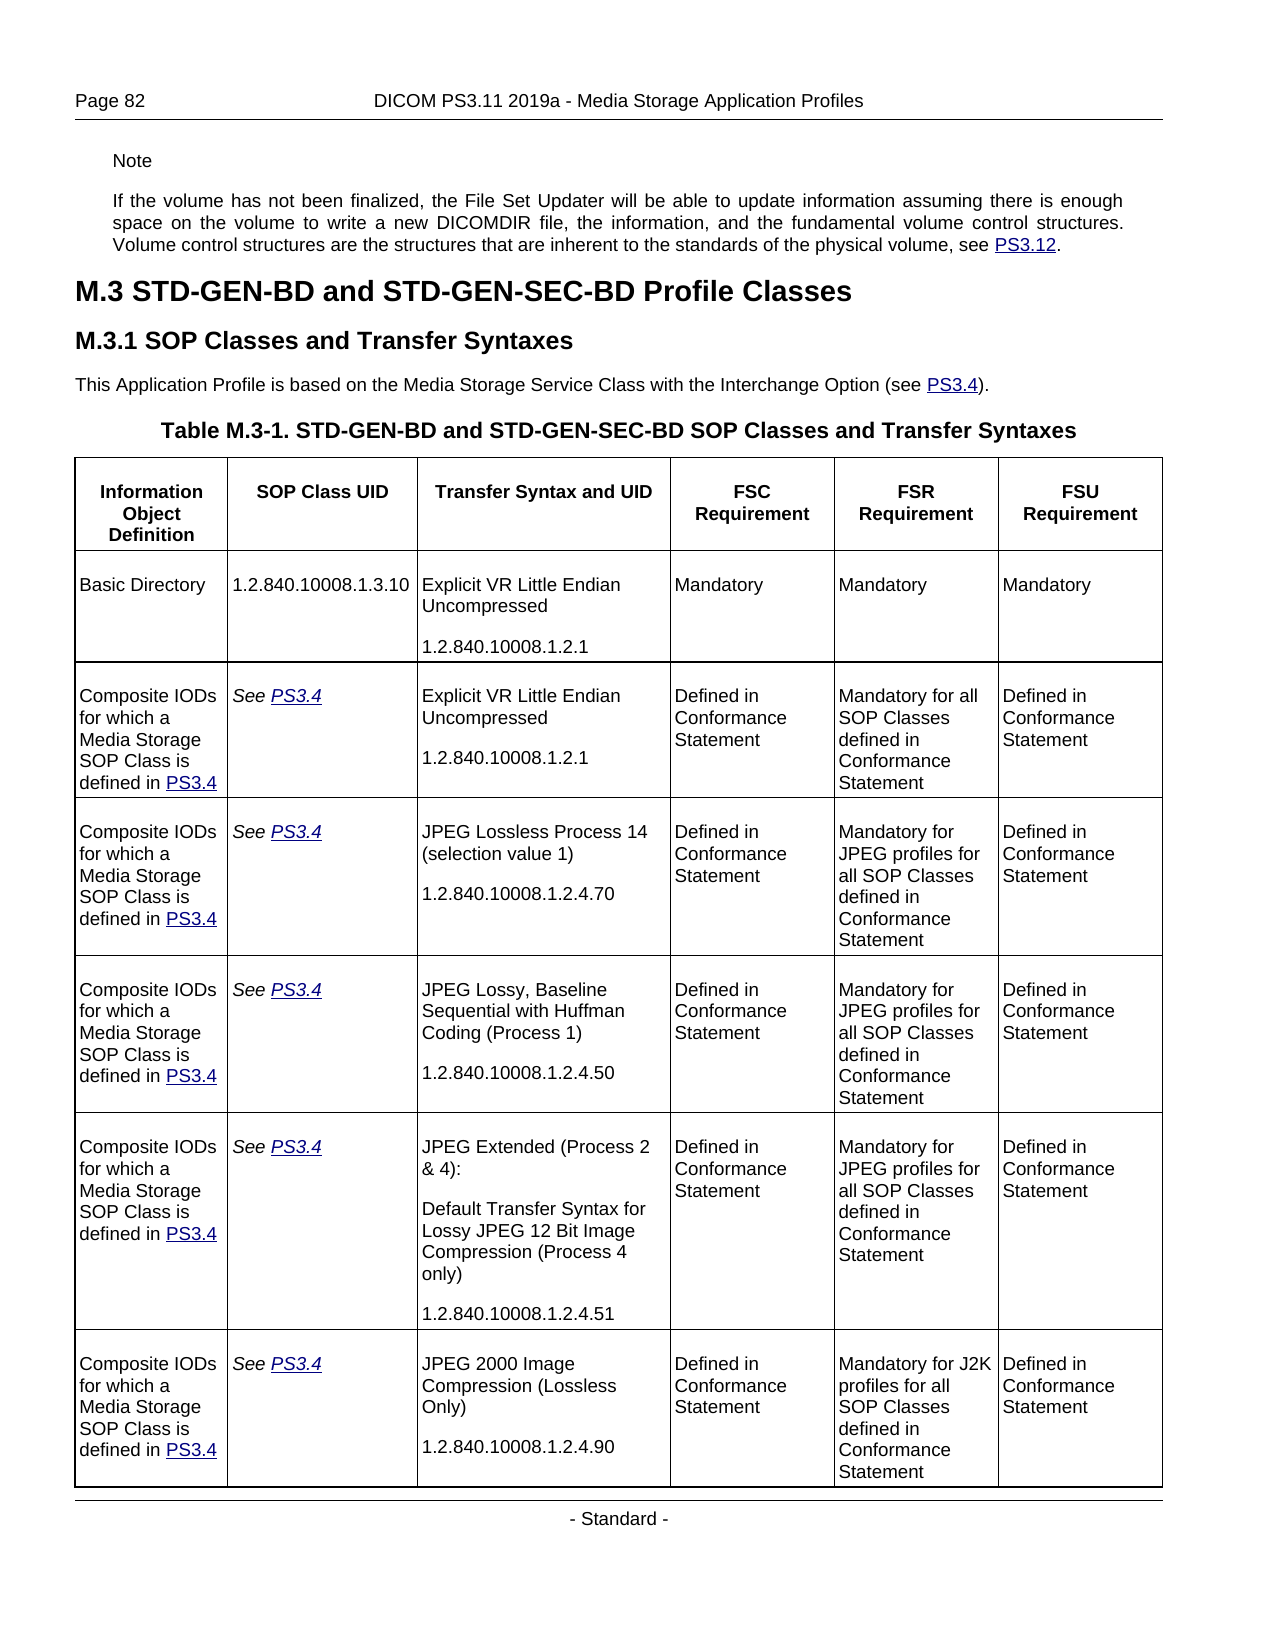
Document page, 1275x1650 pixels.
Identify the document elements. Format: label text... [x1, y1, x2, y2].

table_cell JPEG Lossless Process 14 (selection value 1) 1.2.840.10008.1.2.4.70 [418, 798, 670, 955]
table_cell Defined in Conformance Statement [671, 1113, 834, 1329]
table_cell Defined in Conformance Statement [999, 663, 1162, 797]
table_cell See PS3.4 [228, 1113, 417, 1329]
table_cell Composite IODs for which a Media Storage SOP Class is defined in PS3.4 [76, 663, 227, 797]
table_cell Defined in Conformance Statement [671, 798, 834, 955]
table_cell Composite IODs for which a Media Storage SOP Class is defined in PS3.4 [76, 956, 227, 1112]
table_cell Basic Directory [76, 551, 227, 661]
text M.3 STD-GEN-BD and STD-GEN-SEC-BD Profile Classes [75, 274, 1162, 307]
table_cell Mandatory [999, 551, 1162, 661]
text Table M.3-1. STD-GEN-BD and STD-GEN-SEC-BD SOP Classes and Transfer Syntaxes [75, 418, 1162, 443]
table_cell Defined in Conformance Statement [671, 663, 834, 797]
table_header FSR Requirement [835, 458, 998, 550]
table_cell Mandatory for JPEG profiles for all SOP Classes defined in Conformance Statement [835, 956, 998, 1112]
table_cell Explicit VR Little Endian Uncompressed 1.2.840.10008.1.2.1 [418, 551, 670, 661]
table_cell Composite IODs for which a Media Storage SOP Class is defined in PS3.4 [76, 798, 227, 955]
table_cell Mandatory for JPEG profiles for all SOP Classes defined in Conformance Statement [835, 798, 998, 955]
table_cell Mandatory for JPEG profiles for all SOP Classes defined in Conformance Statement [835, 1113, 998, 1329]
table_cell Defined in Conformance Statement [671, 956, 834, 1112]
table_cell Mandatory [835, 551, 998, 661]
table_cell See PS3.4 [228, 956, 417, 1112]
table_header FSC Requirement [671, 458, 834, 550]
table_header Information Object Definition [76, 458, 227, 550]
table_cell Composite IODs for which a Media Storage SOP Class is defined in PS3.4 [76, 1113, 227, 1329]
table_cell Defined in Conformance Statement [999, 1113, 1162, 1329]
table_header Transfer Syntax and UID [418, 458, 670, 550]
table_cell Defined in Conformance Statement [999, 956, 1162, 1112]
table_cell Explicit VR Little Endian Uncompressed 1.2.840.10008.1.2.1 [418, 663, 670, 797]
table_cell Mandatory for all SOP Classes defined in Conformance Statement [835, 663, 998, 797]
table_cell JPEG Extended (Process 2 & 4): Default Transfer Syntax for Lossy JPEG 12 Bit Image Compression (Process 4 only) 1.2.840.10008.1.2.4.51 [418, 1113, 670, 1329]
table_cell JPEG 2000 Image Compression (Lossless Only) 1.2.840.10008.1.2.4.90 [418, 1330, 670, 1486]
table_header FSU Requirement [999, 458, 1162, 550]
text If the volume has not been finalized, the File Set Updater will be able to update information assuming there is enough space on the volume to write a new DICOMDIR file, the information, and the fundamental volume control structures. Volume control structures are the structures that are inherent to the standards of the physical volume, see PS3.12. [112, 190, 1125, 255]
table_header SOP Class UID [228, 458, 417, 550]
table_cell Defined in Conformance Statement [671, 1330, 834, 1486]
table_cell See PS3.4 [228, 1330, 417, 1486]
text This Application Profile is based on the Media Storage Service Class with the Interchange Option (see PS3.4). [75, 373, 1162, 395]
text Note [112, 150, 1125, 172]
table_cell See PS3.4 [228, 663, 417, 797]
table_cell JPEG Lossy, Baseline Sequential with Huffman Coding (Process 1) 1.2.840.10008.1.2.4.50 [418, 956, 670, 1112]
table_cell See PS3.4 [228, 798, 417, 955]
table_cell Mandatory for J2K profiles for all SOP Classes defined in Conformance Statement [835, 1330, 998, 1486]
table_cell 1.2.840.10008.1.3.10 [228, 551, 417, 661]
table_cell Composite IODs for which a Media Storage SOP Class is defined in PS3.4 [76, 1330, 227, 1486]
text M.3.1 SOP Classes and Transfer Syntaxes [75, 326, 1162, 355]
table_cell Defined in Conformance Statement [999, 1330, 1162, 1486]
table_cell Mandatory [671, 551, 834, 661]
table_cell Defined in Conformance Statement [999, 798, 1162, 955]
